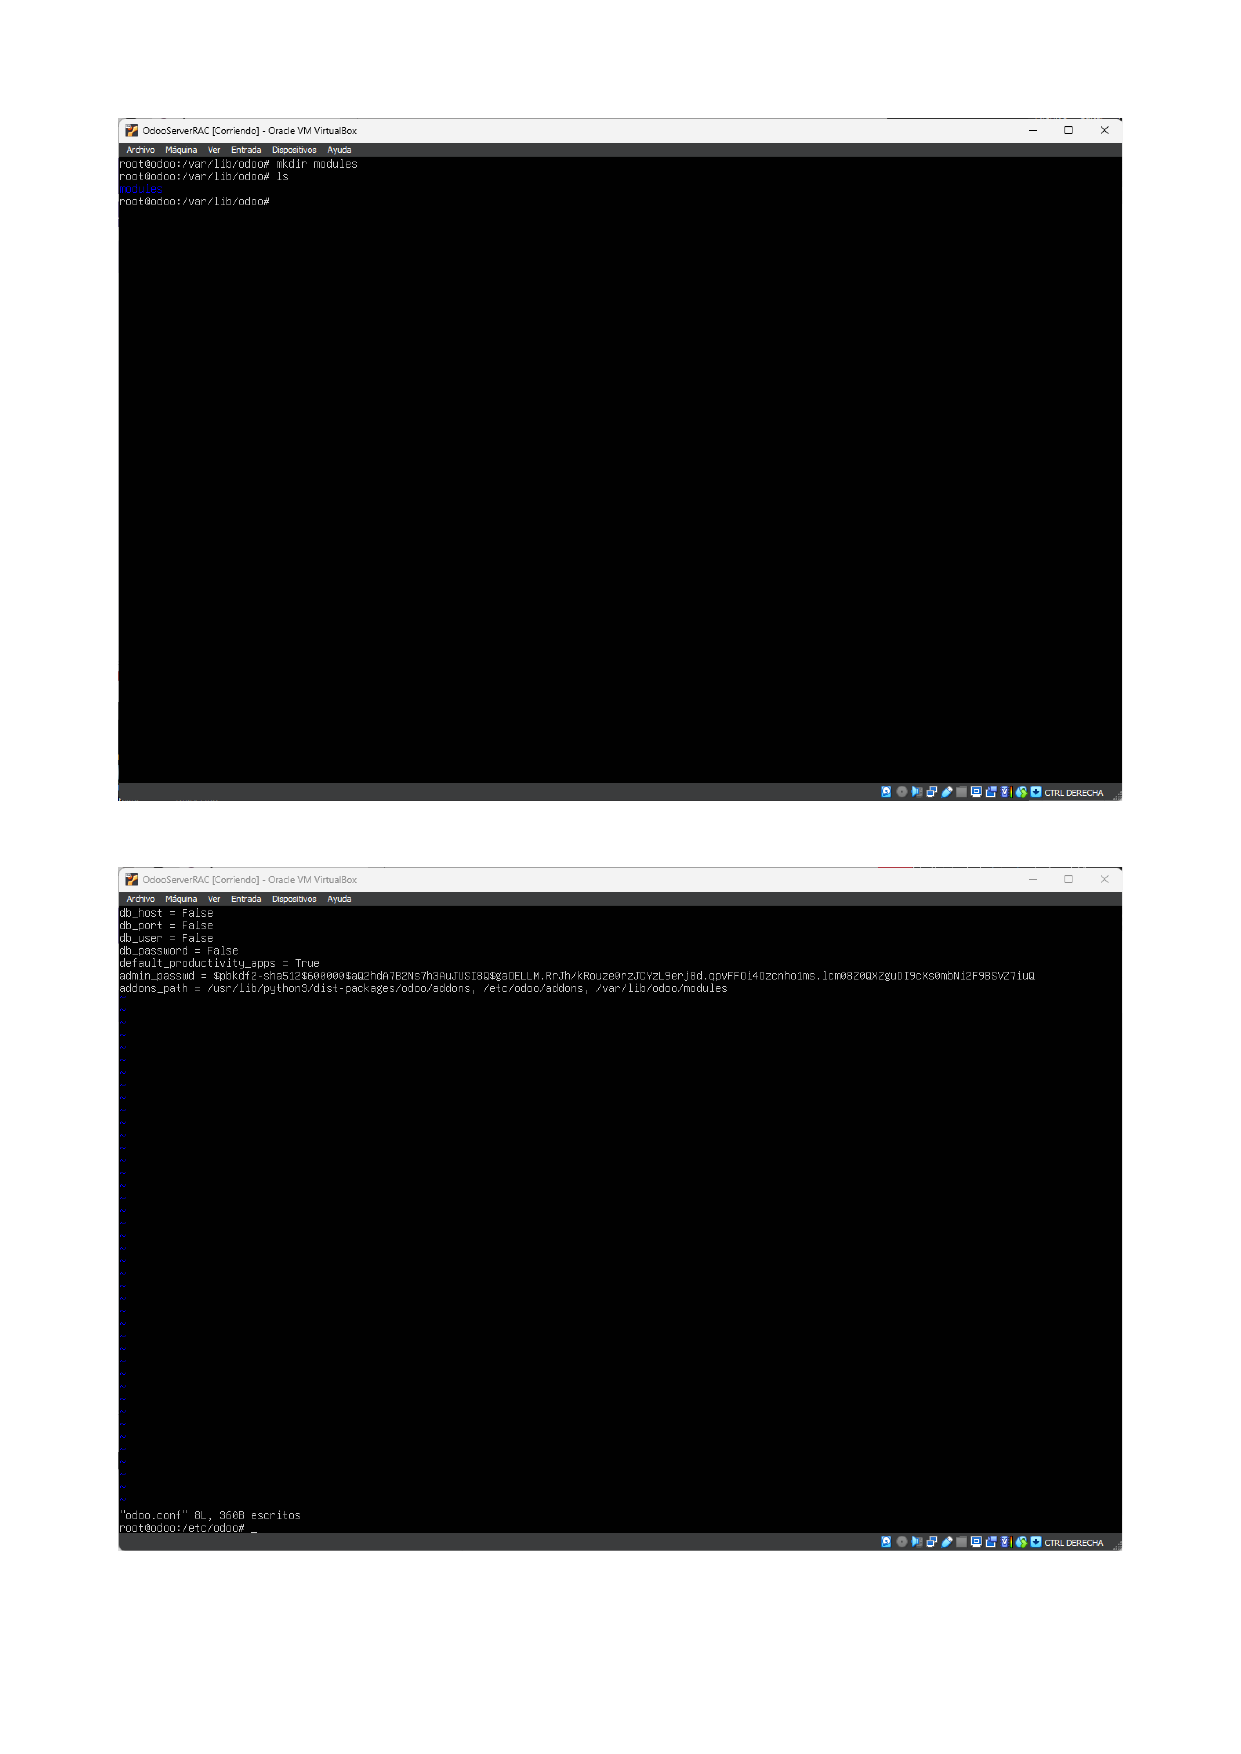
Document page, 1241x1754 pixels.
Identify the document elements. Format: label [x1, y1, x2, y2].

picture [118, 867, 1123, 1551]
picture [118, 118, 1123, 801]
